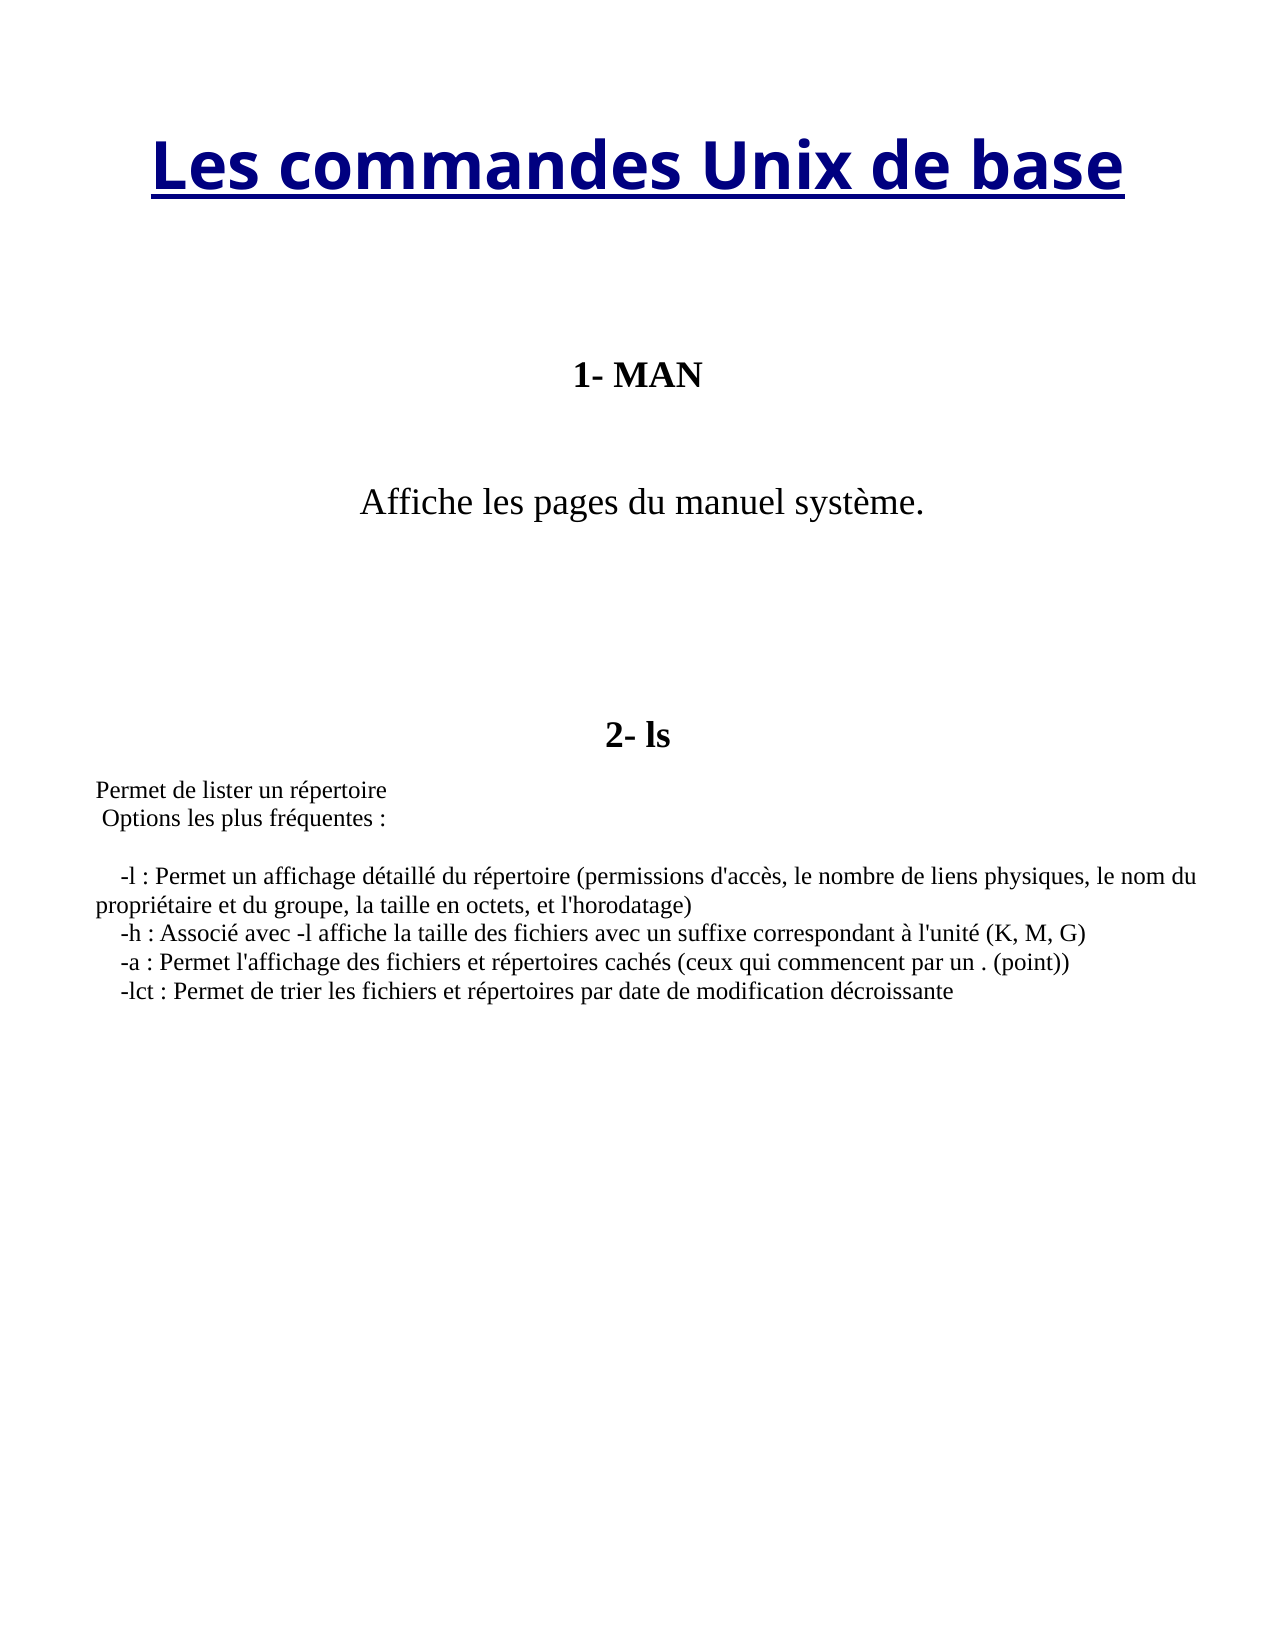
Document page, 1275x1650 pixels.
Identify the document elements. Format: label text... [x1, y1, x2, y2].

text Affiche les pages du manuel système. [359, 480, 1056, 523]
text -h : Associé avec -l affiche la taille des fichiers avec un suffixe correspondant à l'unité (K, M, G) [95, 918, 1275, 947]
text -lct : Permet de trier les fichiers et répertoires par date de modification décroissante [95, 976, 1275, 1005]
text Permet de lister un répertoire [95, 775, 1275, 803]
text 2- ls [118, 712, 1157, 755]
text -l : Permet un affichage détaillé du répertoire (permissions d'accès, le nombre de liens physiques, le nom du propriétaire et du groupe, la taille en octets, et l'horodatage) [95, 861, 1275, 918]
text -a : Permet l'affichage des fichiers et répertoires cachés (ceux qui commencent par un . (point)) [95, 947, 1275, 976]
text 1- MAN [118, 353, 1157, 396]
text Les commandes Unix de base [118, 118, 1157, 209]
text Options les plus fréquentes : [95, 803, 1275, 832]
